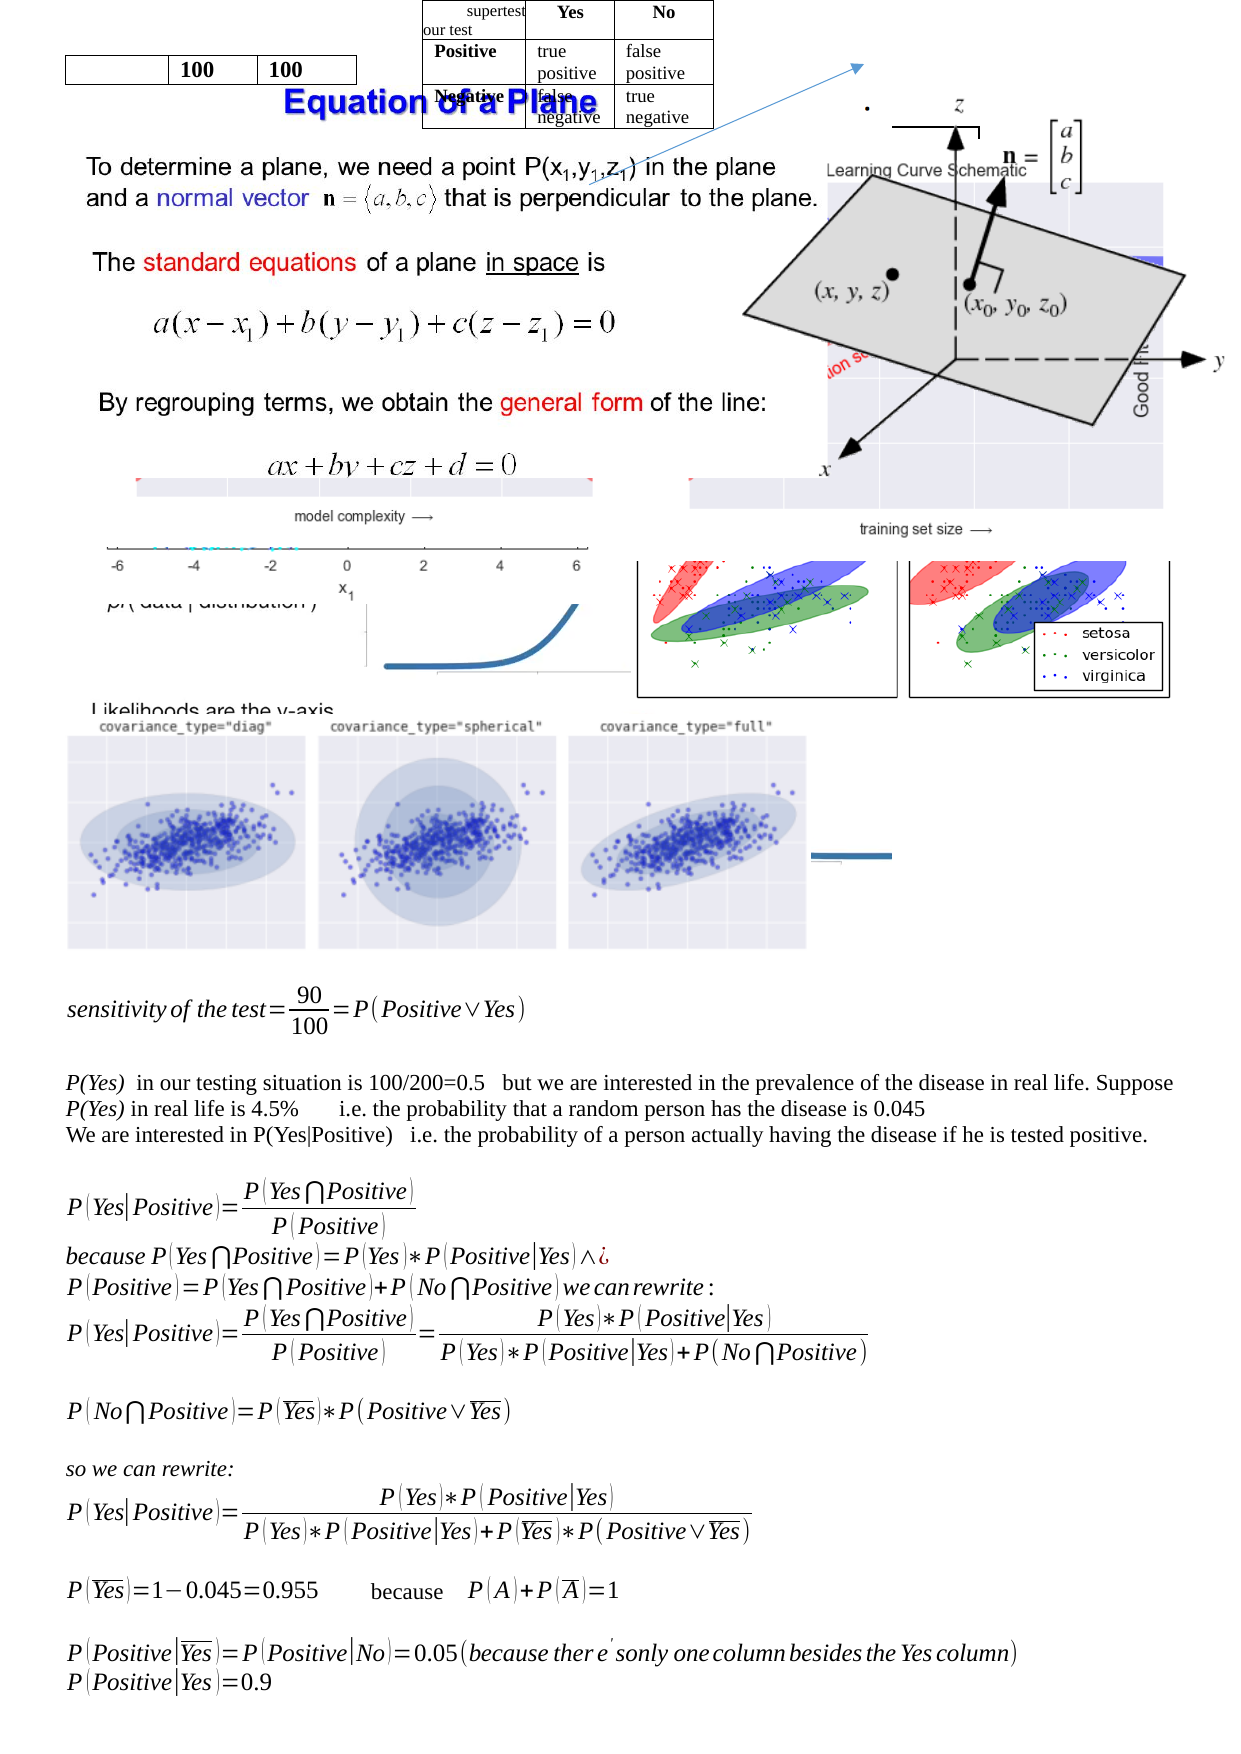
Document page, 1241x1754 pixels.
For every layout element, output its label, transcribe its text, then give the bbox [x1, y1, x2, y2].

picture [423, 85, 525, 128]
picture [526, 85, 614, 128]
table_cell false negative [526, 85, 614, 128]
table_cell Positive [423, 40, 525, 83]
table_cell 100 [169, 56, 257, 84]
picture [714, 85, 812, 128]
text so we can rewrite: [66, 1455, 1181, 1482]
table_cell false positive [615, 40, 713, 83]
table_cell true positive [526, 40, 614, 83]
table_cell true negative [615, 85, 713, 128]
text because [66, 1575, 1181, 1606]
table_header Yes [526, 1, 614, 39]
table_header No [615, 1, 713, 39]
text P(Yes) in our testing situation is 100/200=0.5 but we are interested in the prevalence of the disease in real life. Suppose P(Yes) in real life is 4.5% i.e. the probability that a random person has the disease is 0.045 [66, 1069, 1181, 1121]
table_header supertest our test [423, 1, 525, 39]
table_cell 100 [258, 56, 356, 84]
text We are interested in P(Yes|Positive) i.e. the probability of a person actually having the disease if he is tested positive. [66, 1121, 1181, 1148]
table_cell [66, 56, 168, 84]
table_cell Negative [423, 85, 525, 128]
picture [26, 85, 1226, 953]
picture [615, 85, 713, 128]
